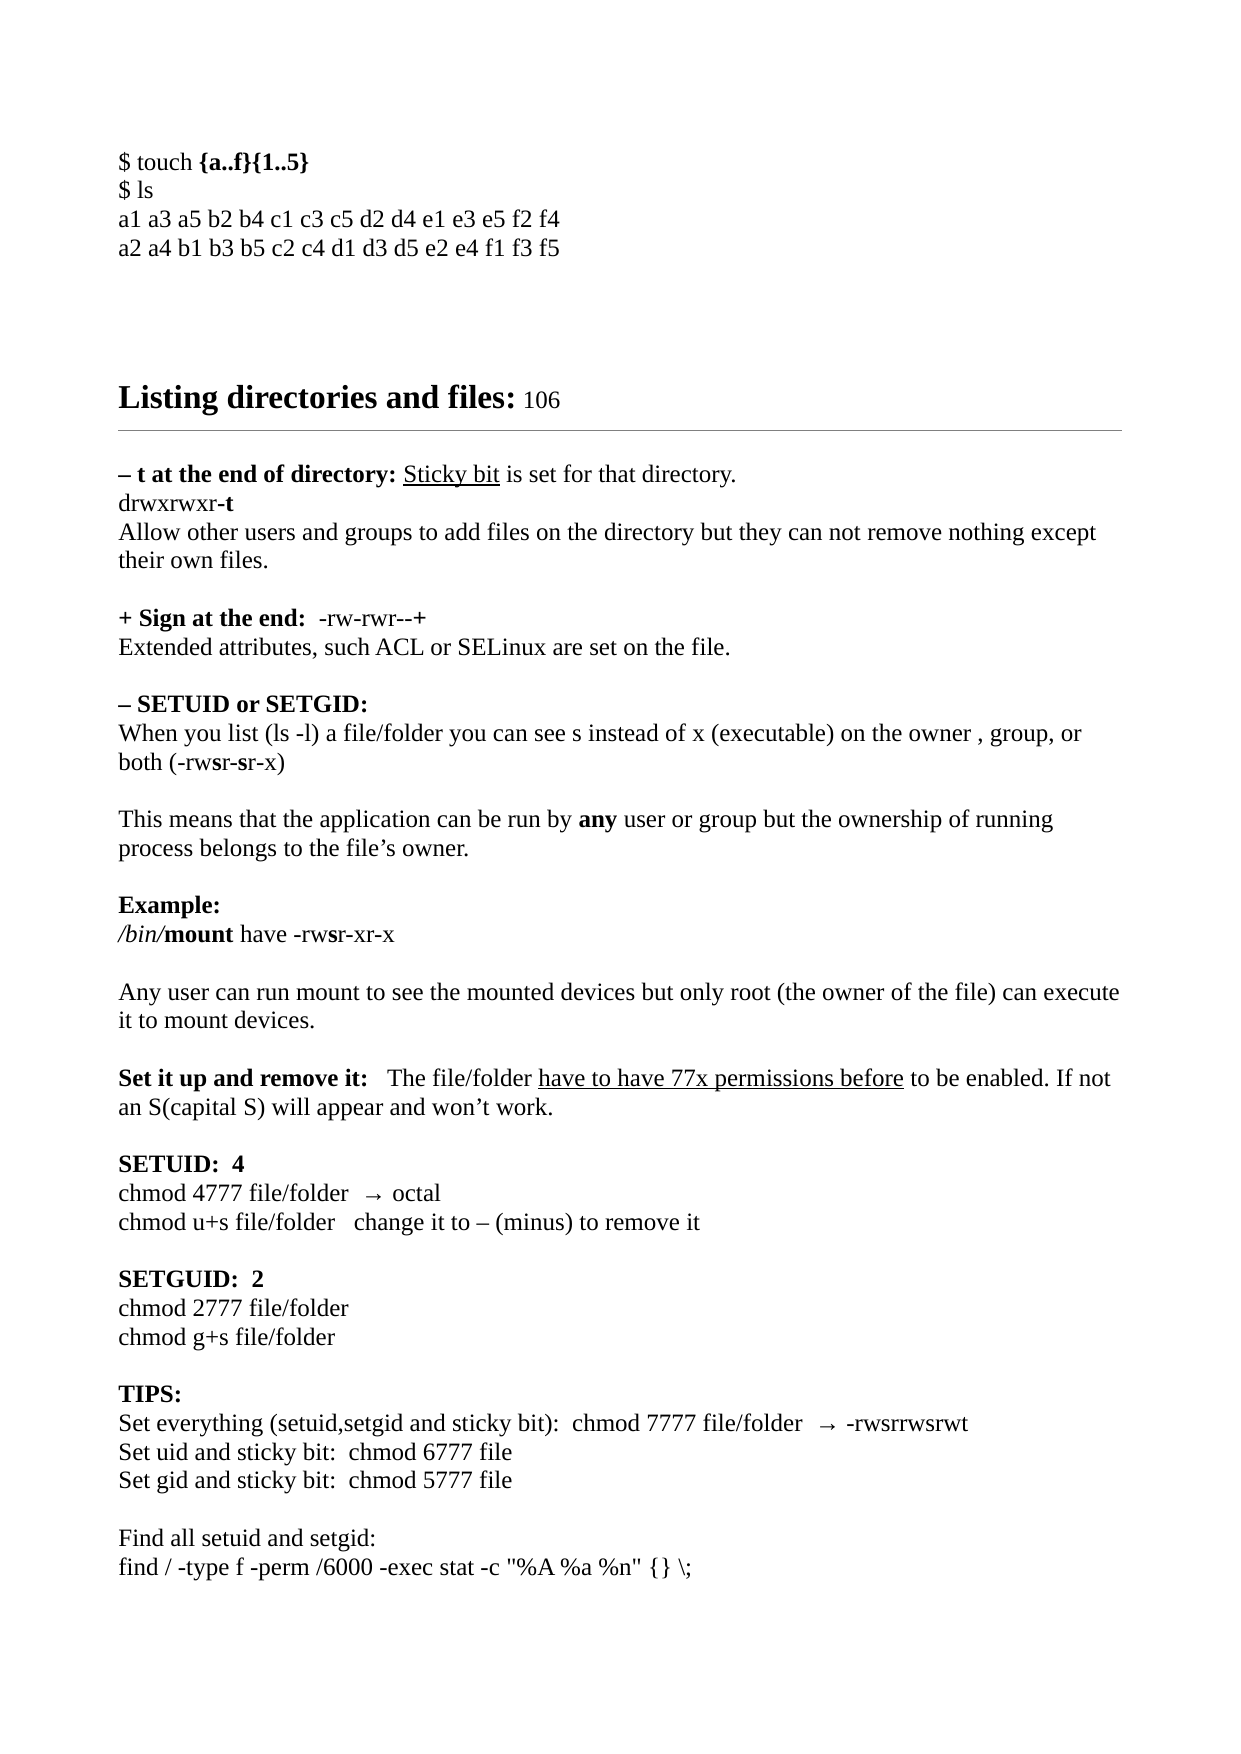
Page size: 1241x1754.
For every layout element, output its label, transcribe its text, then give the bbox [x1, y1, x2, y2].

text Example: [118, 891, 1122, 919]
text Set it up and remove it: The file/folder have to have 77x permissions before to be enabled. If not an S(capital S) will appear and won’t work. [118, 1063, 1122, 1121]
text – SETUID or SETGID: [118, 689, 1122, 718]
text Set uid and sticky bit: chmod 6777 file [118, 1437, 1122, 1466]
text $ touch {a..f}{1..5} [118, 147, 1122, 176]
text a2 a4 b1 b3 b5 c2 c4 d1 d3 d5 e2 e4 f1 f3 f5 [118, 233, 1122, 262]
text /bin/mount have -rwsr-xr-x [118, 919, 1122, 948]
text chmod 4777 file/folder → octal [118, 1178, 1122, 1207]
text Listing directories and files: 106 [118, 377, 1122, 415]
text Allow other users and groups to add files on the directory but they can not remove nothing except their own files. [118, 517, 1122, 574]
text $ ls [118, 176, 1122, 204]
text chmod 2777 file/folder [118, 1293, 1122, 1322]
text This means that the application can be run by any user or group but the ownership of running process belongs to the file’s owner. [118, 804, 1122, 862]
text SETGUID: 2 [118, 1264, 1122, 1293]
text + Sign at the end: -rw-rwr--+ [118, 603, 1122, 632]
text Set everything (setuid,setgid and sticky bit): chmod 7777 file/folder → -rwsrrwsrwt [118, 1408, 1122, 1437]
text find / -type f -perm /6000 -exec stat -c "%A %a %n" {} \; [118, 1552, 1122, 1581]
text drwxrwxr-t [118, 488, 1122, 517]
text Find all setuid and setgid: [118, 1523, 1122, 1552]
text TIPS: [118, 1379, 1122, 1408]
text Any user can run mount to see the mounted devices but only root (the owner of the file) can execute it to mount devices. [118, 977, 1122, 1034]
text SETUID: 4 [118, 1149, 1122, 1178]
text chmod g+s file/folder [118, 1322, 1122, 1351]
text – t at the end of directory: Sticky bit is set for that directory. [118, 459, 1122, 488]
text Set gid and sticky bit: chmod 5777 file [118, 1466, 1122, 1494]
text When you list (ls -l) a file/folder you can see s instead of x (executable) on the owner , group, or both (-rwsr-sr-x) [118, 718, 1122, 776]
text a1 a3 a5 b2 b4 c1 c3 c5 d2 d4 e1 e3 e5 f2 f4 [118, 204, 1122, 233]
text Extended attributes, such ACL or SELinux are set on the file. [118, 632, 1122, 661]
text chmod u+s file/folder change it to – (minus) to remove it [118, 1207, 1122, 1236]
